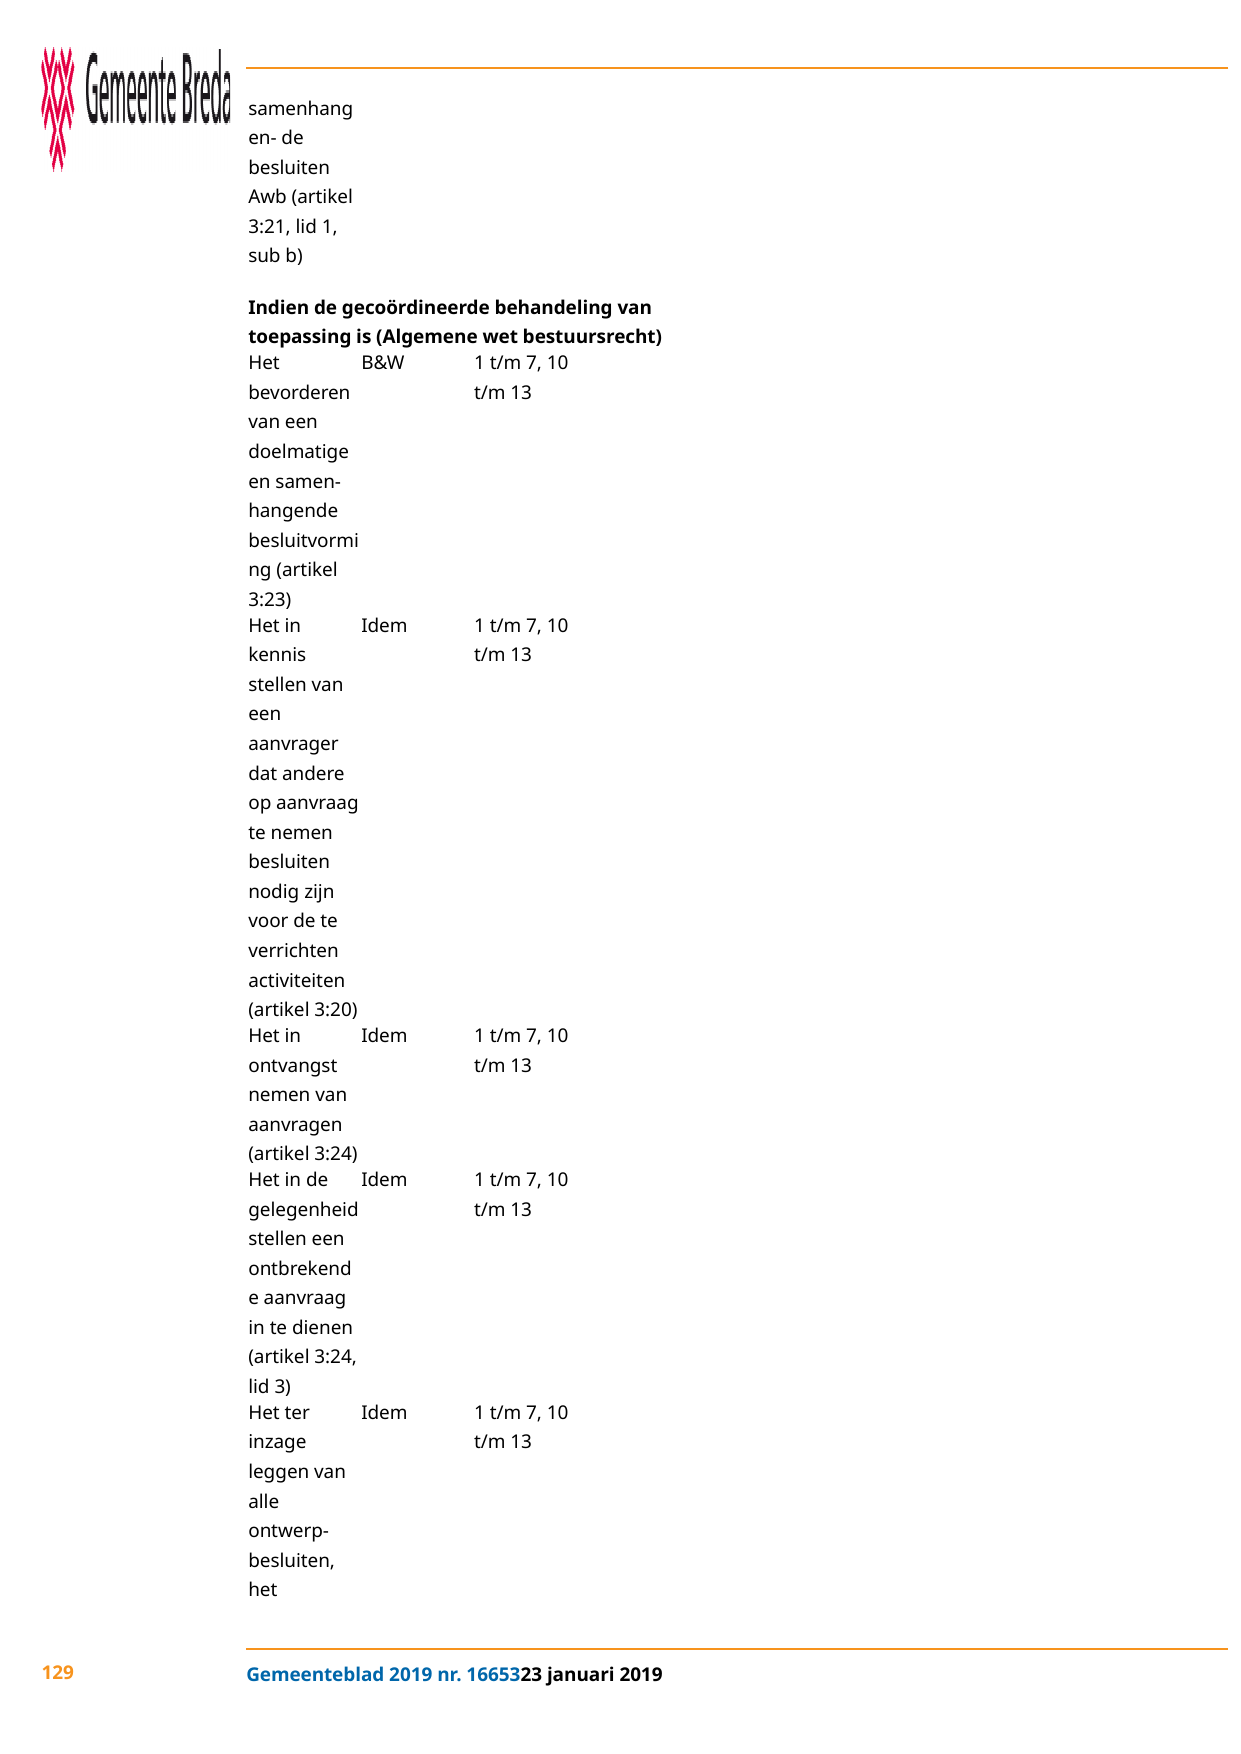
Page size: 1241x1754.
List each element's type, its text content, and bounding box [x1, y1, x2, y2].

table_cell Het in ontvangst nemen van aanvragen (artikel 3:24) [248, 1022, 361, 1166]
table_cell [587, 1022, 700, 1166]
table_cell [587, 350, 700, 612]
table_cell [361, 95, 474, 268]
table_cell Het in de gelegenheid stellen een ontbrekende aanvraag in te dienen (artikel 3:24, lid 3) [248, 1166, 361, 1399]
table_cell [587, 269, 700, 294]
table_cell 1 t/m 7, 10 t/m 13 [474, 1022, 587, 1166]
table_cell Het in kennis stellen van een aanvrager dat andere op aanvraag te nemen besluiten nodig zijn voor de te verrichten activiteiten (artikel 3:20) [248, 612, 361, 1022]
table_cell Indien de gecoördineerde behandeling van toepassing is (Algemene wet bestuursrecht) [248, 294, 700, 349]
table_cell [587, 1399, 700, 1602]
table_cell [248, 269, 361, 294]
table_cell Idem [361, 1022, 474, 1166]
table_cell [587, 1166, 700, 1399]
table_cell 1 t/m 7, 10 t/m 13 [474, 1399, 587, 1602]
table_cell Het ter inzage leggen van alle ontwerp-besluiten, het [248, 1399, 361, 1602]
table_cell Idem [361, 1166, 474, 1399]
table_cell samenhangen- de besluiten Awb (artikel 3:21, lid 1, sub b) [248, 95, 361, 268]
table_cell [474, 95, 587, 268]
picture [41, 47, 231, 172]
table_cell [587, 612, 700, 1022]
table_cell Idem [361, 1399, 474, 1602]
table_cell 1 t/m 7, 10 t/m 13 [474, 612, 587, 1022]
table_cell B&W [361, 350, 474, 612]
table_cell [361, 269, 474, 294]
table_cell Het bevorderen van een doelmatige en samen- hangende besluitvorming (artikel 3:23) [248, 350, 361, 612]
table_cell [587, 95, 700, 268]
table_cell 1 t/m 7, 10 t/m 13 [474, 350, 587, 612]
table_cell 1 t/m 7, 10 t/m 13 [474, 1166, 587, 1399]
table_cell Idem [361, 612, 474, 1022]
table_cell [474, 269, 587, 294]
